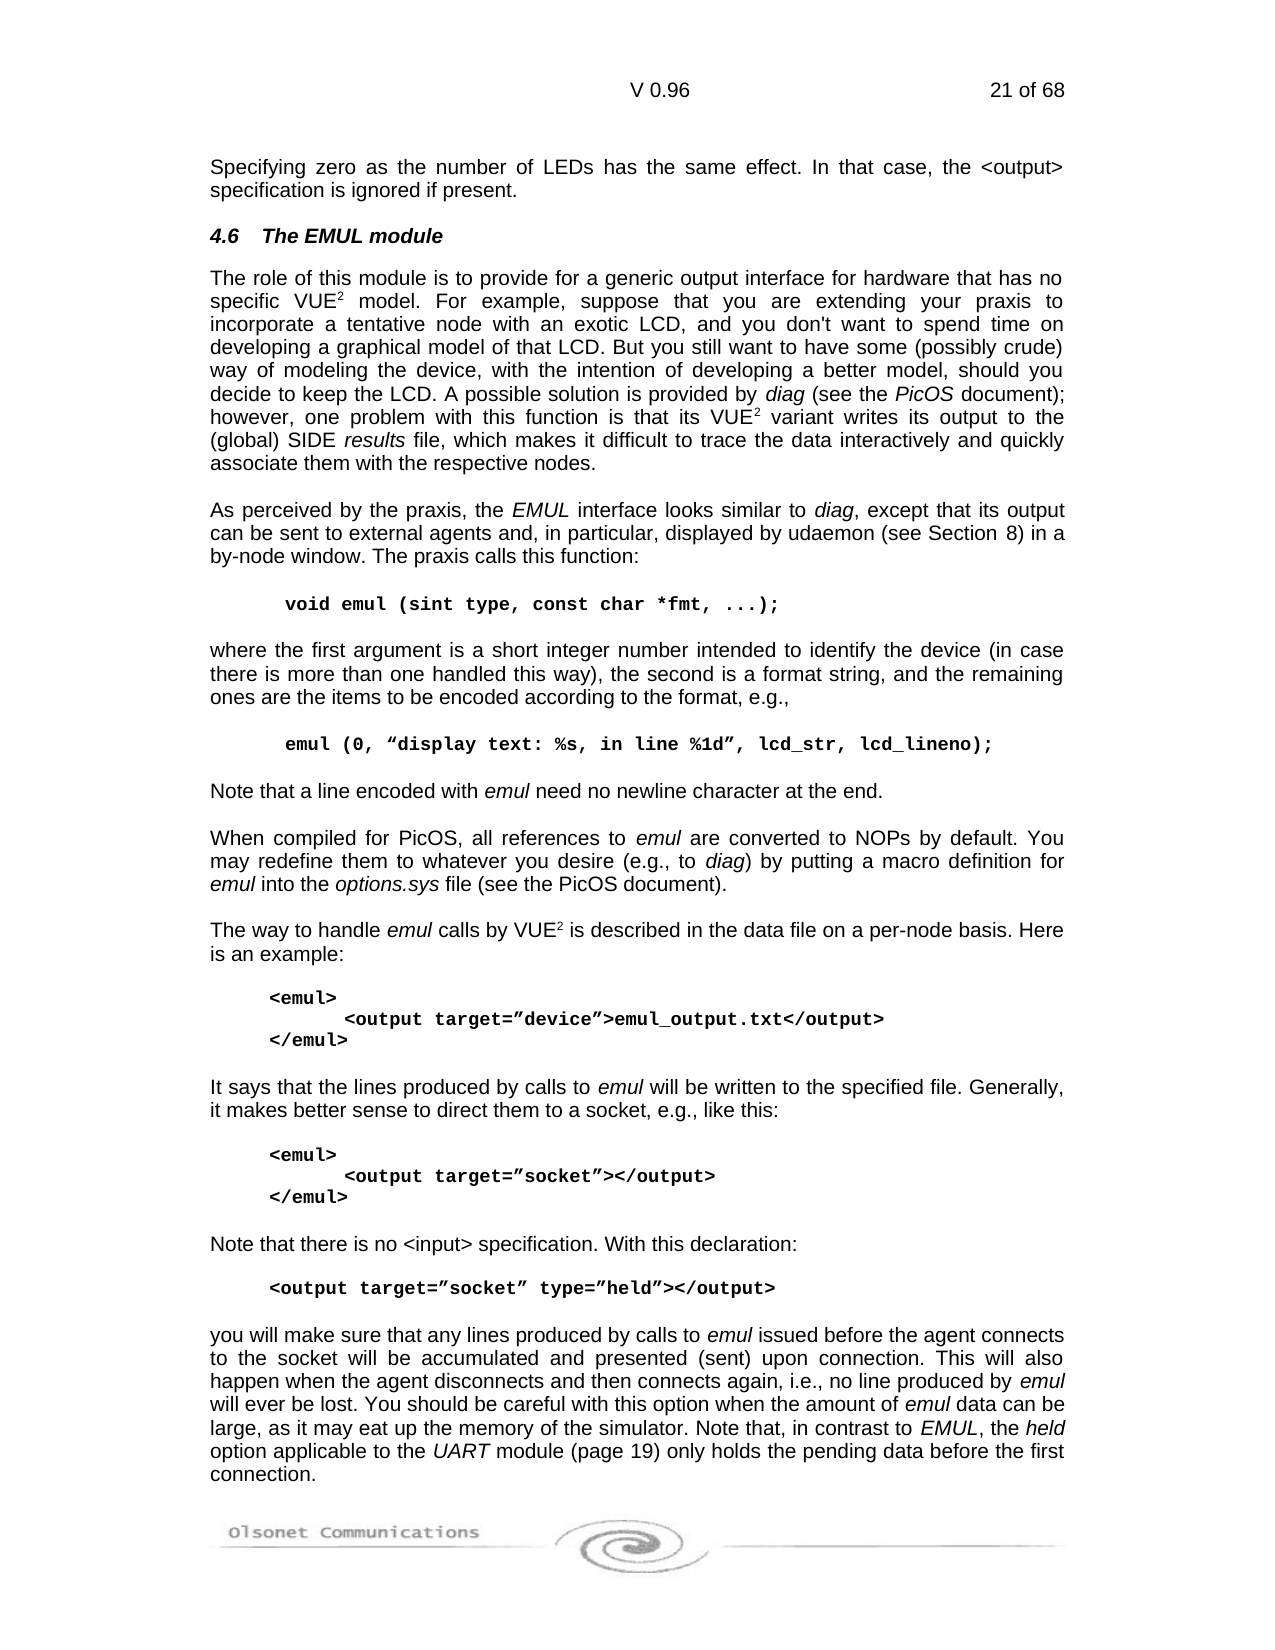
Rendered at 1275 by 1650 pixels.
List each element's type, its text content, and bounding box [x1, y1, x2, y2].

text <output target=”socket” type=”held”></output> [269, 1279, 1065, 1300]
text where the first argument is a short integer number intended to identify the device (in case there is more than one handled this way), the second is a format string, and the remaining ones are the items to be encoded according to the format, e.g., [210, 639, 1065, 709]
text The role of this module is to provide for a generic output interface for hardware that has no specific VUE2 model. For example, suppose that you are extending your praxis to incorporate a tentative node with an exotic LCD, and you don't want to spend time on developing a graphical model of that LCD. But you still want to have some (possibly crude) way of modeling the device, with the intention of developing a better model, should you decide to keep the LCD. A possible solution is provided by diag (see the PicOS document); however, one problem with this function is that its VUE2 variant writes its output to the (global) SIDE results file, which makes it difficult to trace the data interactively and quickly associate them with the respective nodes. [210, 266, 1065, 475]
text Note that a line encoded with emul need no newline character at the end. [210, 779, 1065, 803]
text you will make sure that any lines produced by calls to emul issued before the agent connects to the socket will be accumulated and presented (sent) upon connection. This will also happen when the agent disconnects and then connects again, i.e., no line produced by emul will ever be lost. You should be careful with this option when the amount of emul data can be large, as it may eat up the memory of the simulator. Note that, in contrast to EMUL, the held option applicable to the UART module (page 19) only holds the pending data before the first connection. [210, 1323, 1065, 1486]
text It says that the lines produced by calls to emul will be written to the specified file. Generally, it makes better sense to direct them to a socket, e.g., like this: [210, 1076, 1065, 1122]
text </emul> [269, 1188, 1065, 1209]
text When compiled for PicOS, all references to emul are converted to NOPs by default. You may redefine them to whatever you desire (e.g., to diag) by putting a macro definition for emul into the options.sys file (see the PicOS document). [210, 826, 1065, 896]
subtitle The EMUL module [210, 225, 1065, 248]
text As perceived by the praxis, the EMUL interface looks similar to diag, except that its output can be sent to external agents and, in particular, displayed by udaemon (see Section 8) in a by-node window. The praxis calls this function: [210, 498, 1065, 568]
picture [210, 1504, 1065, 1596]
text <emul> [269, 1145, 1065, 1167]
text <output target=”device”>emul_output.txt</output> [269, 1010, 1065, 1031]
text Specifying zero as the number of LEDs has the same effect. In that case, the <output> specification is ignored if present. [210, 155, 1065, 202]
text emul (0, “display text: %s, in line %1d”, lcd_str, lcd_lineno); [210, 732, 1065, 756]
text void emul (sint type, const char *fmt, ...); [210, 591, 1065, 616]
text Note that there is no <input> specification. With this declaration: [210, 1232, 1065, 1256]
text </emul> [269, 1031, 1065, 1052]
text <emul> [269, 989, 1065, 1010]
text The way to handle emul calls by VUE2 is described in the data file on a per-node basis. Here is an example: [210, 919, 1065, 965]
text <output target=”socket”></output> [269, 1167, 1065, 1188]
